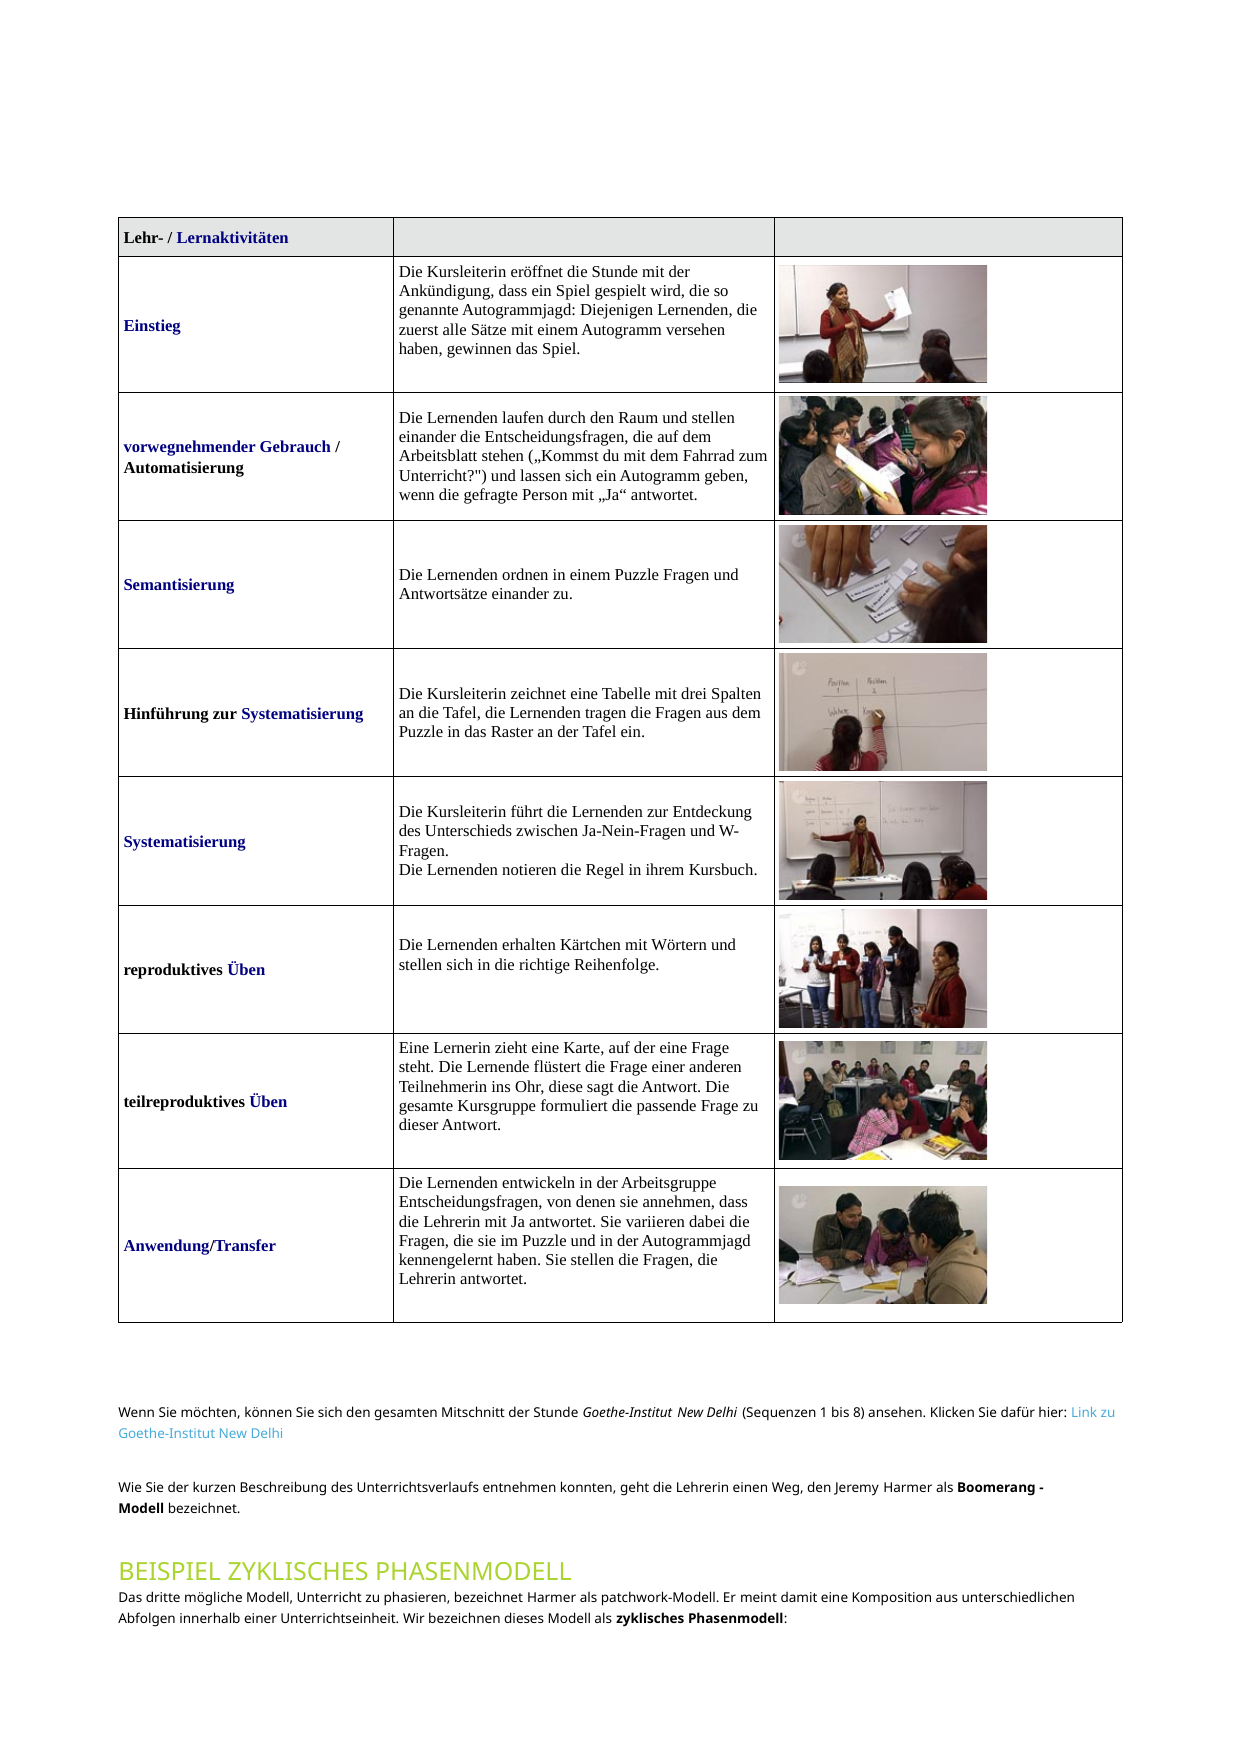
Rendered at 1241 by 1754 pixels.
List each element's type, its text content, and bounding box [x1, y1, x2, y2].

table_header [775, 218, 1122, 256]
table_cell Die Kursleiterin führt die Lernenden zur Entdeckung des Unterschieds zwischen Ja-Nein-Fragen und W-Fragen. Die Lernenden notieren die Regel in ihrem Kursbuch. [394, 777, 774, 904]
table_cell [775, 906, 1122, 1033]
picture [778, 653, 988, 771]
picture [778, 909, 988, 1028]
table_cell Die Kursleiterin eröffnet die Stunde mit der Ankündigung, dass ein Spiel gespielt wird, die so genannte Autogrammjagd: Diejenigen Lernenden, die zuerst alle Sätze mit einem Autogramm versehen haben, gewinnen das Spiel. [394, 257, 774, 392]
picture [778, 1186, 988, 1304]
table_cell Die Kursleiterin zeichnet eine Tabelle mit drei Spalten an die Tafel, die Lernenden tragen die Fragen aus dem Puzzle in das Raster an der Tafel ein. [394, 649, 774, 776]
table_cell vorwegnehmender Gebrauch / Automatisierung [119, 393, 393, 520]
text Wenn Sie möchten, können Sie sich den gesamten Mitschnitt der Stunde Goethe-Institut New Delhi (Sequenzen 1 bis 8) ansehen. Klicken Sie dafür hier: Link zu Goethe-Institut New Delhi [118, 1403, 1122, 1442]
text Das dritte mögliche Modell, Unterricht zu phasieren, bezeichnet Harmer als patchwork-Modell. Er meint damit eine Komposition aus unterschiedlichen Abfolgen innerhalb einer Unterrichtseinheit. Wir bezeichnen dieses Modell als zyklisches Phasenmodell: [118, 1587, 1122, 1627]
table_cell Hinführung zur Systematisierung [119, 649, 393, 776]
table_cell Die Lernenden entwickeln in der Arbeitsgruppe Entscheidungsfragen, von denen sie annehmen, dass die Lehrerin mit Ja antwortet. Sie variieren dabei die Fragen, die sie im Puzzle und in der Autogrammjagd kennengelernt haben. Sie stellen die Fragen, die Lehrerin antwortet. [394, 1169, 774, 1322]
picture [778, 265, 988, 383]
table_cell Die Lernenden laufen durch den Raum und stellen einander die Entscheidungsfragen, die auf dem Arbeitsblatt stehen („Kommst du mit dem Fahrrad zum Unterricht?") und lassen sich ein Autogramm geben, wenn die gefragte Person mit „Ja“ antwortet. [394, 393, 774, 520]
table_cell Einstieg [119, 257, 393, 392]
table_cell [775, 393, 1122, 520]
picture [778, 525, 988, 643]
table_cell Eine Lernerin zieht eine Karte, auf der eine Frage steht. Die Lernende flüstert die Frage einer anderen Teilnehmerin ins Ohr, diese sagt die Antwort. Die gesamte Kursgruppe formuliert die passende Frage zu dieser Antwort. [394, 1034, 774, 1168]
table_cell [775, 257, 1122, 392]
table_header [394, 218, 774, 256]
table_cell Semantisierung [119, 521, 393, 648]
table_cell [775, 777, 1122, 904]
picture [778, 396, 988, 515]
picture [778, 1041, 988, 1160]
table_cell [775, 1034, 1122, 1168]
table_header Lehr- / Lernaktivitäten [119, 218, 393, 256]
text Wie Sie der kurzen Beschreibung des Unterrichtsverlaufs entnehmen konnten, geht die Lehrerin einen Weg, den Jeremy Harmer als Boomerang -Modell bezeichnet. [118, 1478, 1122, 1518]
table_cell Die Lernenden ordnen in einem Puzzle Fragen und Antwortsätze einander zu. [394, 521, 774, 648]
table_cell [775, 521, 1122, 648]
table_cell [775, 649, 1122, 776]
table_cell Die Lernenden erhalten Kärtchen mit Wörtern und stellen sich in die richtige Reihenfolge. [394, 906, 774, 1033]
table_cell [775, 1169, 1122, 1322]
table_cell reproduktives Üben [119, 906, 393, 1033]
table_cell teilreproduktives Üben [119, 1034, 393, 1168]
table_cell Anwendung/Transfer [119, 1169, 393, 1322]
subtitle BEISPIEL ZYKLISCHES PHASENMODELL [118, 1553, 1122, 1587]
table_cell Systematisierung [119, 777, 393, 904]
picture [778, 781, 988, 900]
